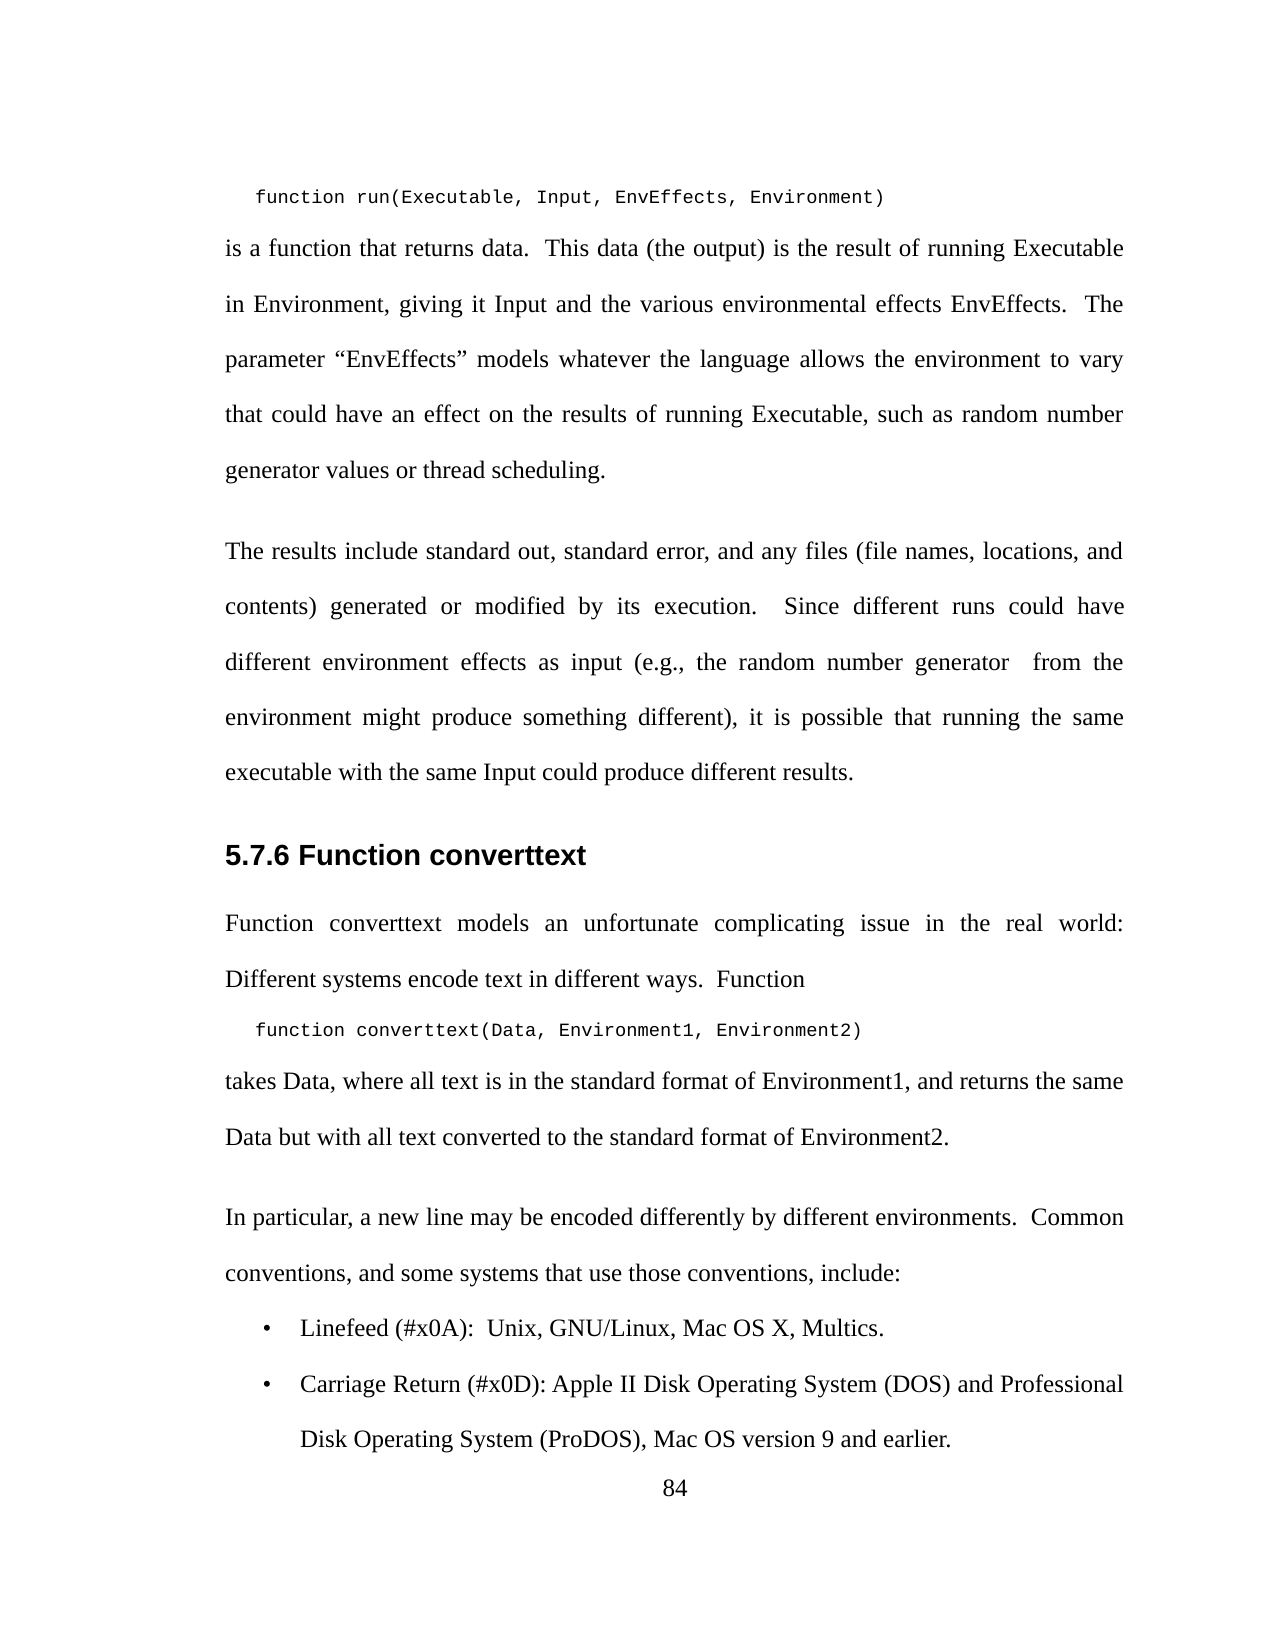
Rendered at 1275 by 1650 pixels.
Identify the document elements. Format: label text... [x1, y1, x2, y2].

text function converttext(Data, Environment1, Environment2) [225, 1020, 1125, 1042]
text is a function that returns data. This data (the output) is the result of running Executable in Environment, giving it Input and the various environmental effects EnvEffects. The parameter “EnvEffects” models whatever the language allows the environment to vary that could have an effect on the results of running Executable, such as random number generator values or thread scheduling. [225, 234, 1125, 484]
text In particular, a new line may be encoded differently by different environments. Common conventions, and some systems that use those conventions, include: [225, 1203, 1125, 1287]
text takes Data, where all text is in the standard format of Environment1, and returns the same Data but with all text converted to the standard format of Environment2. [225, 1067, 1125, 1150]
subtitle Function converttext [225, 839, 1125, 872]
text Function converttext models an unfortunate complicating issue in the real world: Different systems encode text in different ways. Function [225, 909, 1125, 993]
list Linefeed (#x0A): Unix, GNU/Linux, Mac OS X, Multics. [262, 1314, 1125, 1342]
text The results include standard out, standard error, and any files (file names, locations, and contents) generated or modified by its execution. Since different runs could have different environment effects as input (e.g., the random number generator from the environment might produce something different), it is possible that running the same executable with the same Input could produce different results. [225, 537, 1125, 786]
text function run(Executable, Input, EnvEffects, Environment) [225, 187, 1125, 209]
list Carriage Return (#x0D): Apple II Disk Operating System (DOS) and Professional Disk Operating System (ProDOS), Mac OS version 9 and earlier. [262, 1370, 1125, 1453]
